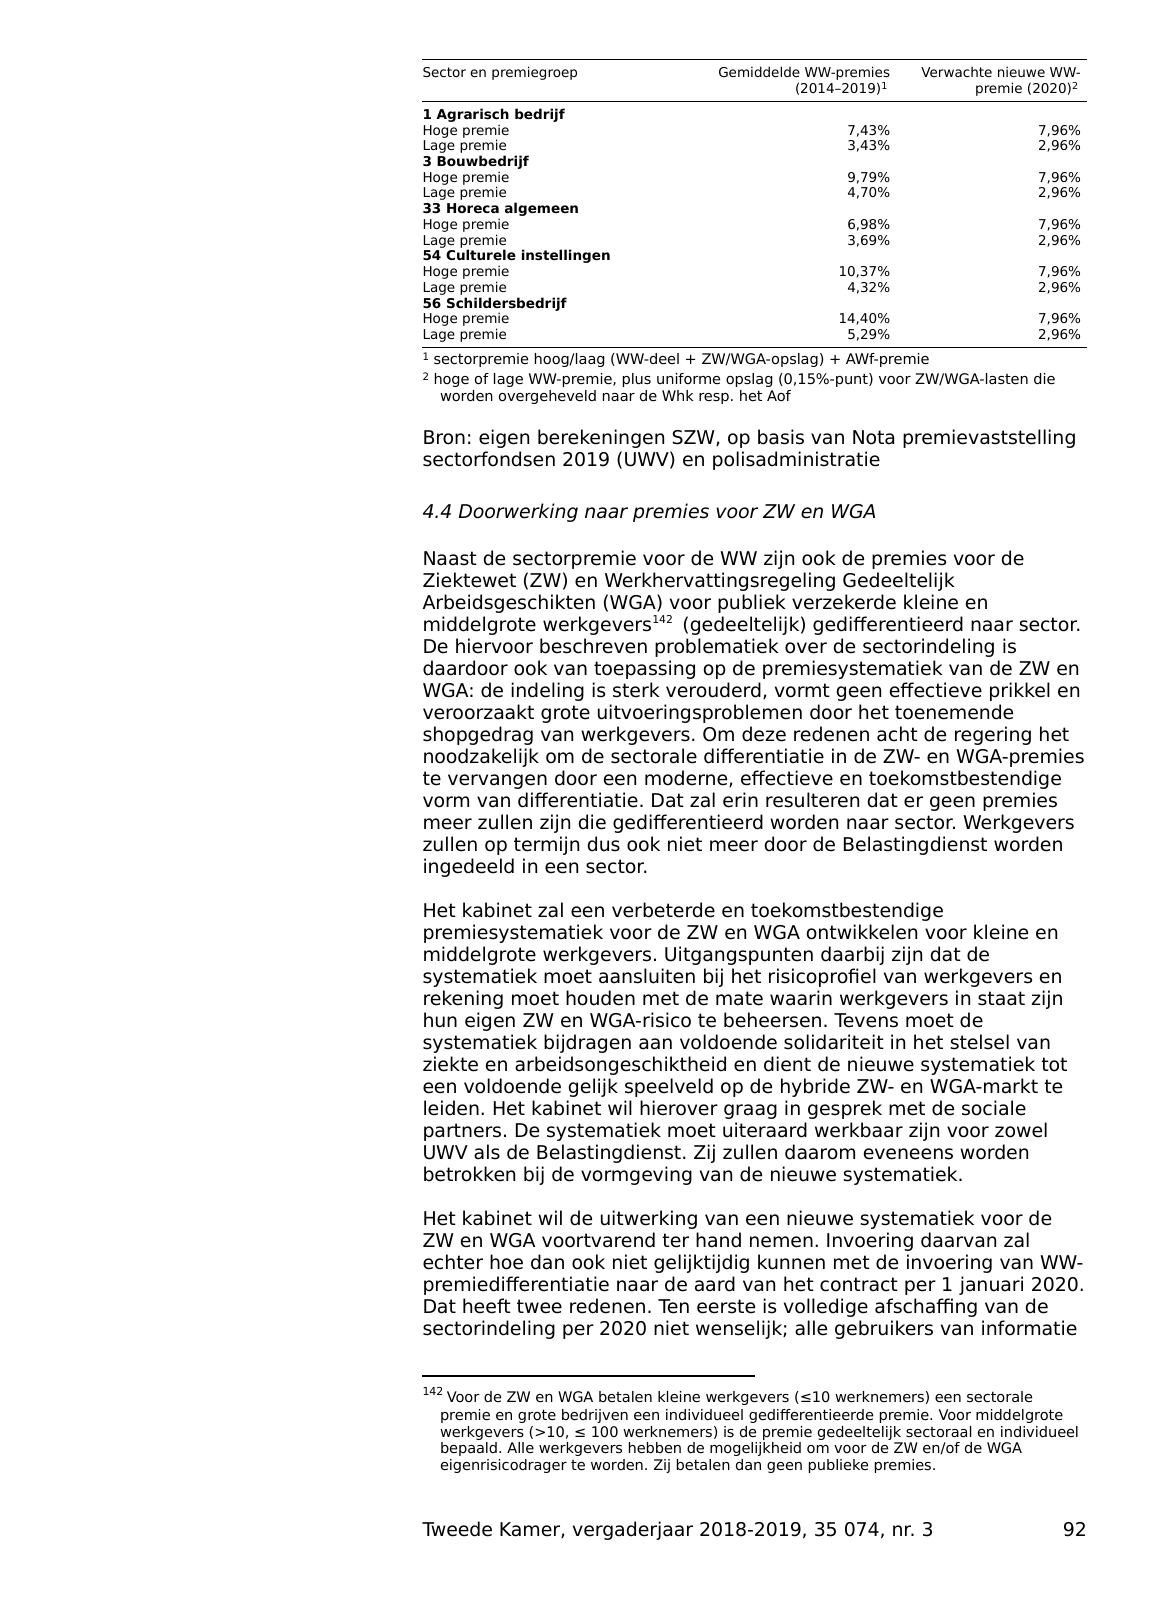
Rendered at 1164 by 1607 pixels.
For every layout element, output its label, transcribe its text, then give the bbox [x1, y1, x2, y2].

table_cell 14,40% [705, 311, 896, 327]
table_header Verwachte nieuwe WW-premie (2020)2 [896, 60, 1087, 101]
table_cell Hoge premie [422, 217, 705, 232]
table_header Gemiddelde WW-premies (2014–2019)1 [705, 60, 896, 101]
table_cell Hoge premie [422, 264, 705, 280]
table_cell 7,43% [705, 123, 896, 138]
table_cell 3 Bouwbedrijf [422, 154, 1087, 169]
table_header Sector en premiegroep [422, 60, 705, 101]
table_cell 7,96% [896, 170, 1087, 185]
text Bron: eigen berekeningen SZW, op basis van Nota premievaststelling sectorfondsen 2019 (UWV) en polisadministratie [422, 427, 1087, 471]
table_cell 3,43% [705, 138, 896, 154]
table_cell 56 Schildersbedrijf [422, 295, 1087, 311]
table_cell Lage premie [422, 185, 705, 201]
table_cell 4,70% [705, 185, 896, 201]
table_cell Hoge premie [422, 311, 705, 327]
text Naast de sectorpremie voor de WW zijn ook de premies voor de Ziektewet (ZW) en Werkhervattingsregeling Gedeeltelijk Arbeidsgeschikten (WGA) voor publiek verzekerde kleine en middelgrote werkgevers (gedeeltelijk) gedifferentieerd naar sector. De hiervoor beschreven problematiek over de sectorindeling is daardoor ook van toepassing op de premiesystematiek van de ZW en WGA: de indeling is sterk verouderd, vormt geen effectieve prikkel en veroorzaakt grote uitvoeringsproblemen door het toenemende shopgedrag van werkgevers. Om deze redenen acht de regering het noodzakelijk om de sectorale differentiatie in de ZW- en WGA-premies te vervangen door een moderne, effectieve en toekomstbestendige vorm van differentiatie. Dat zal erin resulteren dat er geen premies meer zullen zijn die gedifferentieerd worden naar sector. Werkgevers zullen op termijn dus ook niet meer door de Belastingdienst worden ingedeeld in een sector. [422, 548, 1087, 878]
table_cell 7,96% [896, 311, 1087, 327]
table_cell 2,96% [896, 138, 1087, 154]
table_cell 2,96% [896, 185, 1087, 201]
table_cell Lage premie [422, 327, 705, 347]
table_cell 7,96% [896, 264, 1087, 280]
table_cell Lage premie [422, 138, 705, 154]
text Voor de ZW en WGA betalen kleine werkgevers (≤10 werknemers) een sectorale premie en grote bedrijven een individueel gedifferentieerde premie. Voor middelgrote werkgevers (>10, ≤ 100 werknemers) is de premie gedeeltelijk sectoraal en individueel bepaald. Alle werkgevers hebben de mogelijkheid om voor de ZW en/of de WGA eigenrisicodrager te worden. Zij betalen dan geen publieke premies. [422, 1385, 1087, 1474]
table_cell 5,29% [705, 327, 896, 347]
table_cell 2,96% [896, 233, 1087, 248]
table_cell Lage premie [422, 280, 705, 295]
table_cell Hoge premie [422, 123, 705, 138]
table_cell 33 Horeca algemeen [422, 201, 1087, 217]
text Het kabinet wil de uitwerking van een nieuwe systematiek voor de ZW en WGA voortvarend ter hand nemen. Invoering daarvan zal echter hoe dan ook niet gelijktijdig kunnen met de invoering van WW-premiedifferentiatie naar de aard van het contract per 1 januari 2020. Dat heeft twee redenen. Ten eerste is volledige afschaffing van de sectorindeling per 2020 niet wenselijk; alle gebruikers van informatie [422, 1208, 1087, 1339]
table_cell 10,37% [705, 264, 896, 280]
table_cell 6,98% [705, 217, 896, 232]
table_cell Hoge premie [422, 170, 705, 185]
table_cell 9,79% [705, 170, 896, 185]
table_cell 2,96% [896, 327, 1087, 347]
subtitle 4.4 Doorwerking naar premies voor ZW en WGA [422, 501, 1087, 523]
table_cell 3,69% [705, 233, 896, 248]
table_cell 1 Agrarisch bedrijf [422, 102, 1087, 122]
text Het kabinet zal een verbeterde en toekomstbestendige premiesystematiek voor de ZW en WGA ontwikkelen voor kleine en middelgrote werkgevers. Uitgangspunten daarbij zijn dat de systematiek moet aansluiten bij het risicoprofiel van werkgevers en rekening moet houden met de mate waarin werkgevers in staat zijn hun eigen ZW en WGA-risico te beheersen. Tevens moet de systematiek bijdragen aan voldoende solidariteit in het stelsel van ziekte en arbeidsongeschiktheid en dient de nieuwe systematiek tot een voldoende gelijk speelveld op de hybride ZW- en WGA-markt te leiden. Het kabinet wil hierover graag in gesprek met de sociale partners. De systematiek moet uiteraard werkbaar zijn voor zowel UWV als de Belastingdienst. Zij zullen daarom eveneens worden betrokken bij de vormgeving van de nieuwe systematiek. [422, 900, 1087, 1186]
table_cell 7,96% [896, 123, 1087, 138]
table_cell Lage premie [422, 233, 705, 248]
table_cell 7,96% [896, 217, 1087, 232]
table_cell 54 Culturele instellingen [422, 248, 1087, 264]
table_cell 2,96% [896, 280, 1087, 295]
table_cell 1 sectorpremie hoog/laag (WW-deel + ZW/WGA-opslag) + AWf-premie 2 hoge of lage WW-premie, plus uniforme opslag (0,15%-punt) voor ZW/WGA-lasten die worden overgeheveld naar de Whk resp. het Aof [422, 348, 1087, 405]
table_cell 4,32% [705, 280, 896, 295]
